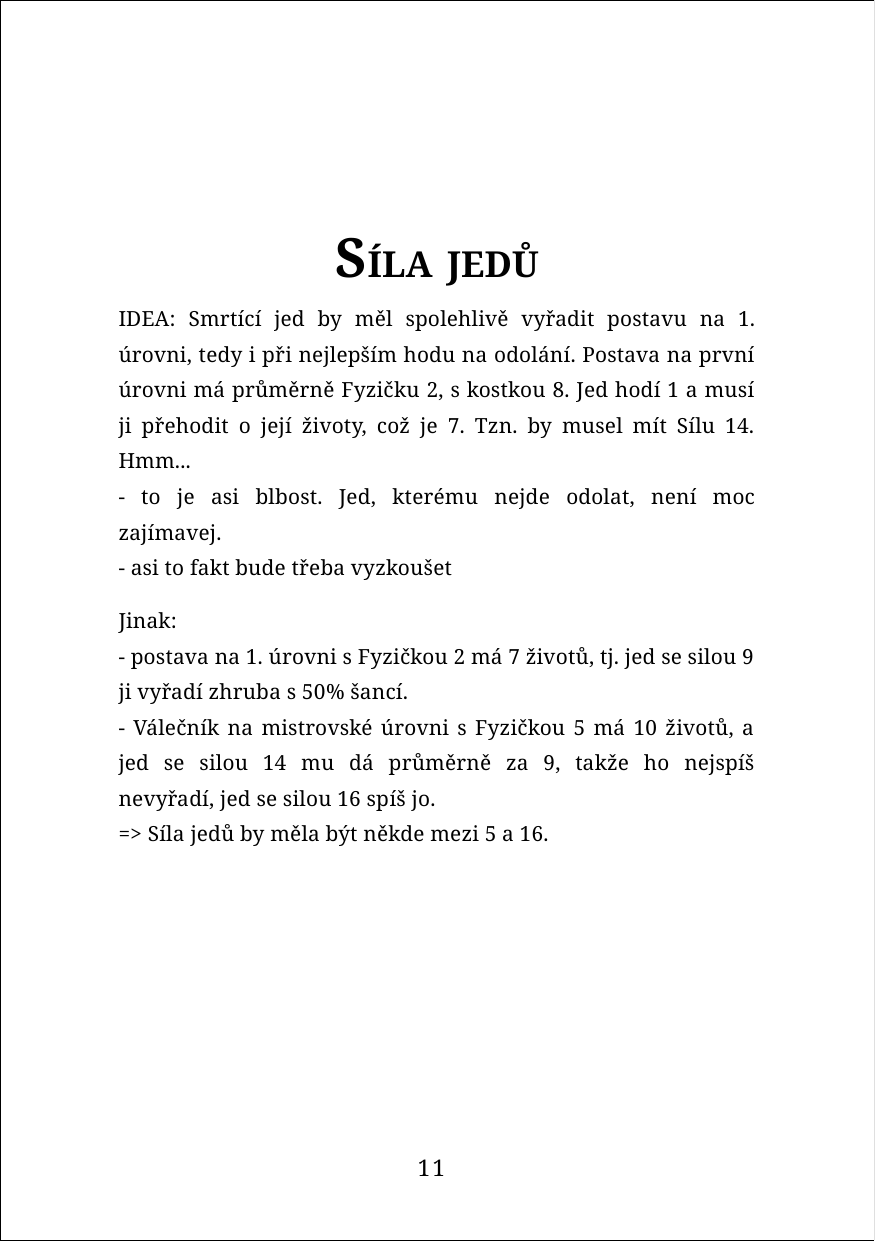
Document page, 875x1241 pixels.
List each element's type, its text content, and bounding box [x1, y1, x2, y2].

text IDEA: Smrtící jed by měl spolehlivě vyřadit postavu na 1. úrovni, tedy i při nejlepším hodu na odolání. Postava na první úrovni má průměrně Fyzičku 2, s kostkou 8. Jed hodí 1 a musí ji přehodit o její životy, což je 7. Tzn. by musel mít Sílu 14. Hmm... - to je asi blbost. Jed, kterému nejde odolat, není moc zajímavej. - asi to fakt bude třeba vyzkoušet [118, 304, 756, 582]
text Jinak: - postava na 1. úrovni s Fyzičkou 2 má 7 životů, tj. jed se silou 9 ji vyřadí zhruba s 50% šancí. - Válečník na mistrovské úrovni s Fyzičkou 5 má 10 životů, a jed se silou 14 mu dá průměrně za 9, takže ho nejspíš nevyřadí, jed se silou 16 spíš jo. => Síla jedů by měla být někde mezi 5 a 16. [118, 606, 756, 848]
subtitle Síla jedů [118, 219, 756, 293]
